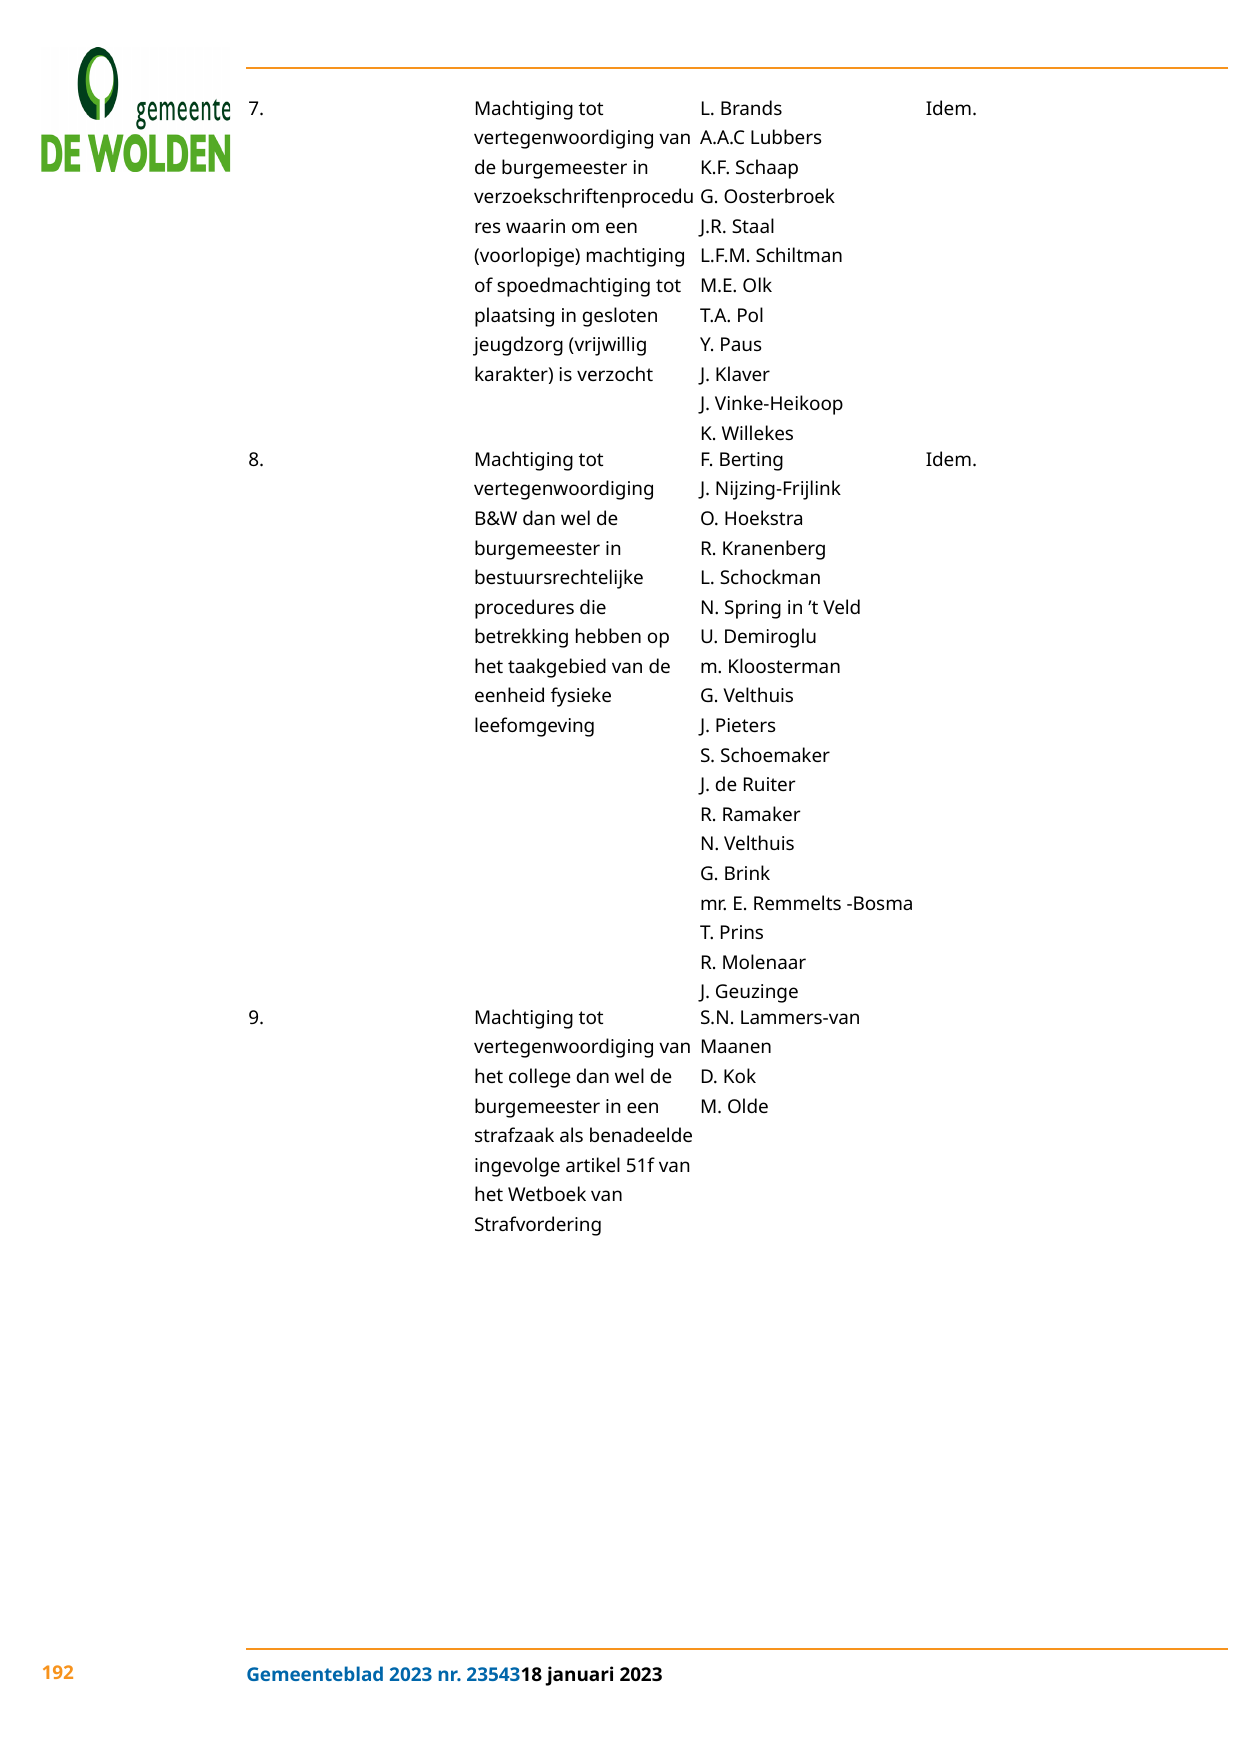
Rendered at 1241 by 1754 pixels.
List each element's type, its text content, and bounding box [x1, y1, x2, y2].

table_cell F. Berting J. Nijzing-Frijlink O. Hoekstra R. Kranenberg L. Schockman N. Spring in ’t Veld U. Demiroglu m. Kloosterman G. Velthuis J. Pieters S. Schoemaker J. de Ruiter R. Ramaker N. Velthuis G. Brink mr. E. Remmelts -Bosma T. Prins R. Molenaar J. Geuzinge [700, 446, 926, 1004]
table_cell Machtiging tot vertegenwoordiging B&W dan wel de burgemeester in bestuursrechtelijke procedures die betrekking hebben op het taakgebied van de eenheid fysieke leefomgeving [474, 446, 700, 1004]
table_cell Machtiging tot vertegenwoordiging van de burgemeester in verzoekschriftenprocedures waarin om een (voorlopige) machtiging of spoedmachtiging tot plaatsing in gesloten jeugdzorg (vrijwillig karakter) is verzocht [474, 95, 700, 446]
table_cell Idem. [926, 446, 1152, 1004]
table_cell Idem. [926, 95, 1152, 446]
table_cell S.N. Lammers-van Maanen D. Kok M. Olde [700, 1004, 926, 1237]
table_cell L. Brands A.A.C Lubbers K.F. Schaap G. Oosterbroek J.R. Staal L.F.M. Schiltman M.E. Olk T.A. Pol Y. Paus J. Klaver J. Vinke-Heikoop K. Willekes [700, 95, 926, 446]
picture [41, 47, 231, 172]
table_cell 8. [248, 446, 474, 1004]
table_cell 7. [248, 95, 474, 446]
table_cell [926, 1004, 1152, 1237]
table_cell Machtiging tot vertegenwoordiging van het college dan wel de burgemeester in een strafzaak als benadeelde ingevolge artikel 51f van het Wetboek van Strafvordering [474, 1004, 700, 1237]
table_cell 9. [248, 1004, 474, 1237]
